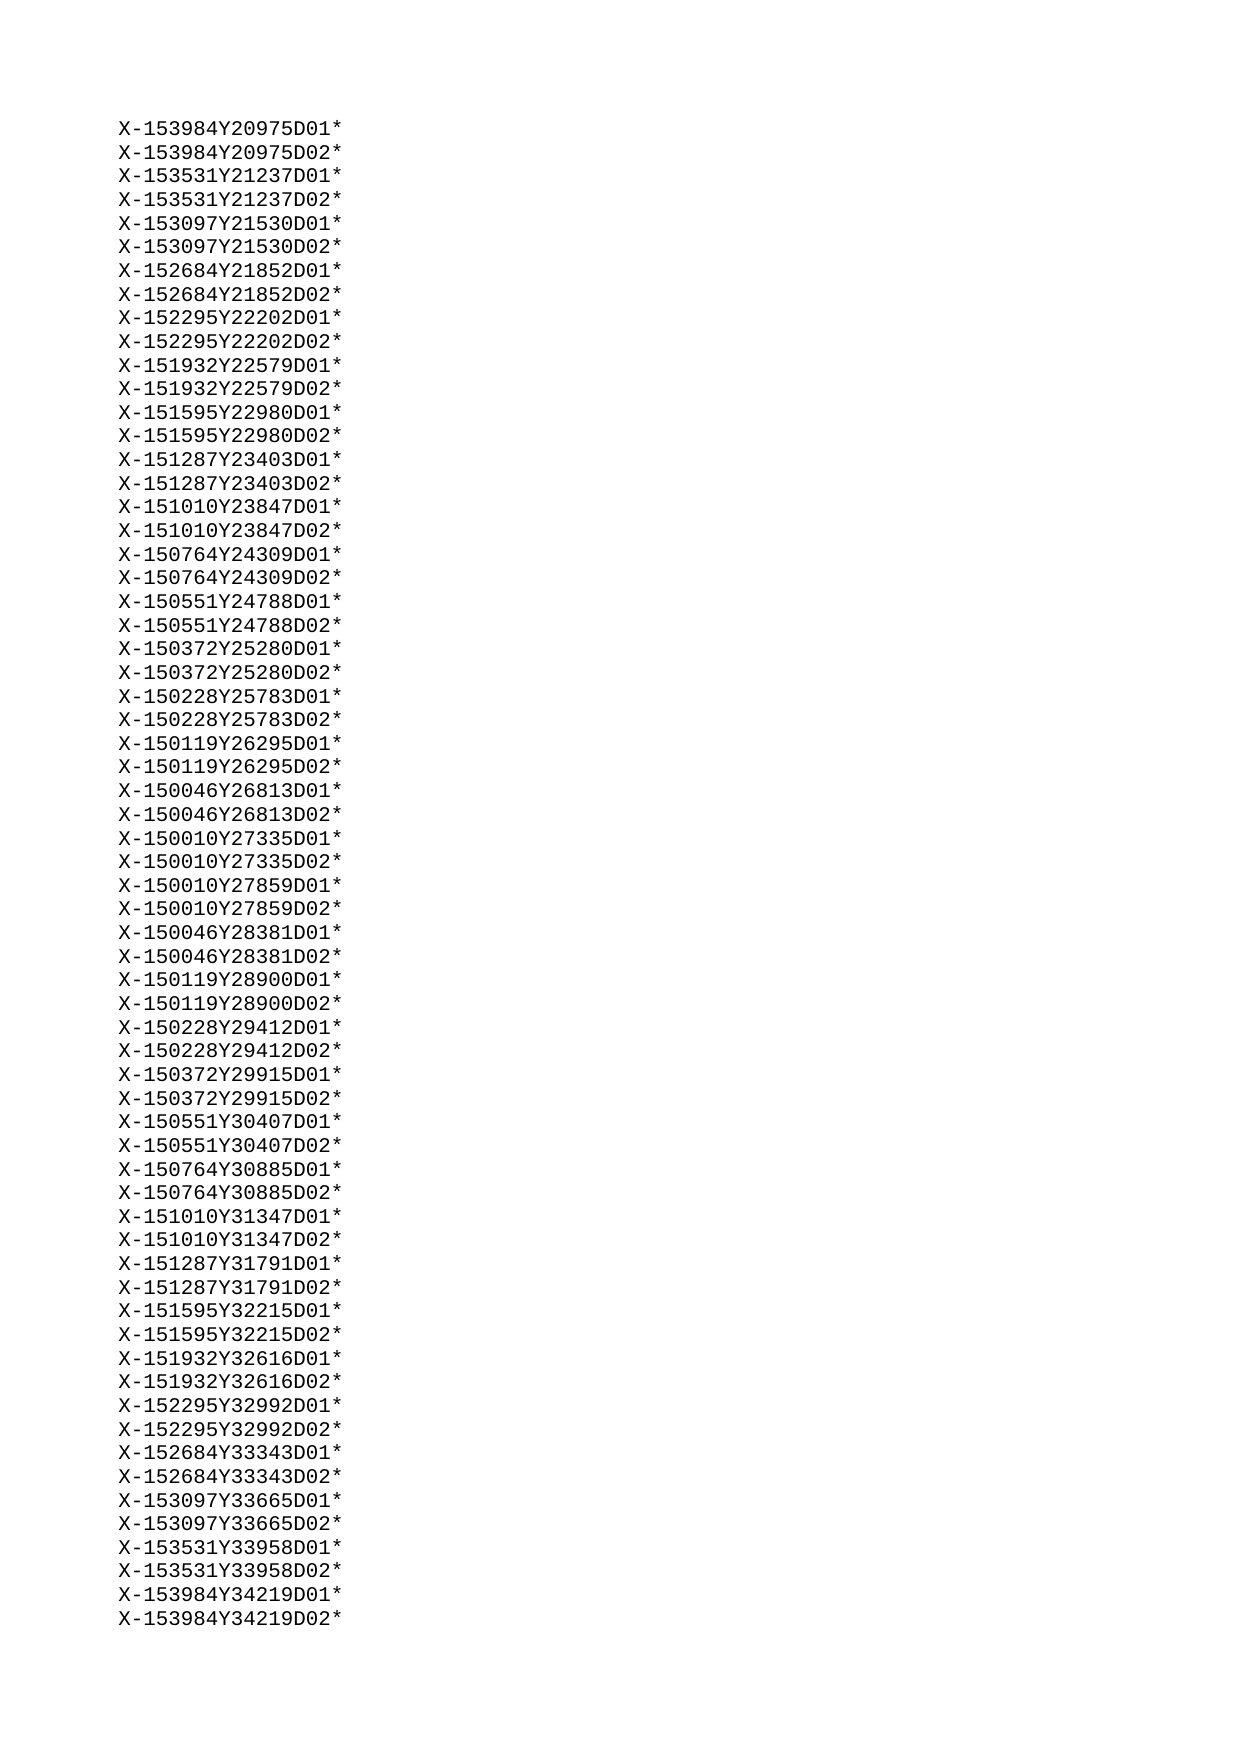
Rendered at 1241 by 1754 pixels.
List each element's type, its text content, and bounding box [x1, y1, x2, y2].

text X-150119Y26295D02* [118, 757, 1122, 780]
text X-150046Y26813D02* [118, 804, 1122, 827]
text X-153097Y33665D01* [118, 1489, 1122, 1513]
text X-151010Y23847D01* [118, 496, 1122, 520]
text X-153531Y21237D01* [118, 165, 1122, 189]
text X-153984Y20975D02* [118, 142, 1122, 165]
text X-150010Y27859D01* [118, 875, 1122, 898]
text X-151010Y31347D02* [118, 1229, 1122, 1253]
text X-150764Y30885D01* [118, 1158, 1122, 1182]
text X-151932Y22579D01* [118, 354, 1122, 378]
text X-151932Y22579D02* [118, 378, 1122, 402]
text X-150764Y24309D01* [118, 544, 1122, 567]
text X-151010Y23847D02* [118, 520, 1122, 544]
text X-152684Y33343D01* [118, 1442, 1122, 1466]
text X-150046Y28381D02* [118, 946, 1122, 969]
text X-150764Y24309D02* [118, 567, 1122, 591]
text X-150551Y24788D02* [118, 615, 1122, 638]
text X-150764Y30885D02* [118, 1182, 1122, 1206]
text X-150119Y28900D01* [118, 969, 1122, 993]
text X-150551Y30407D02* [118, 1135, 1122, 1158]
text X-152295Y22202D01* [118, 307, 1122, 331]
text X-153097Y33665D02* [118, 1513, 1122, 1537]
text X-153984Y34219D01* [118, 1584, 1122, 1608]
text X-151595Y22980D02* [118, 426, 1122, 449]
text X-150010Y27859D02* [118, 898, 1122, 922]
text X-151595Y22980D01* [118, 402, 1122, 426]
text X-151287Y31791D02* [118, 1277, 1122, 1300]
text X-151287Y23403D01* [118, 449, 1122, 473]
text X-153097Y21530D01* [118, 213, 1122, 236]
text X-150372Y25280D01* [118, 638, 1122, 662]
text X-150046Y26813D01* [118, 780, 1122, 804]
text X-150228Y25783D02* [118, 709, 1122, 733]
text X-153097Y21530D02* [118, 236, 1122, 260]
text X-150228Y29412D01* [118, 1017, 1122, 1040]
text X-150551Y24788D01* [118, 591, 1122, 615]
text X-151932Y32616D01* [118, 1348, 1122, 1371]
text X-150010Y27335D02* [118, 851, 1122, 875]
text X-151287Y31791D01* [118, 1253, 1122, 1277]
text X-152684Y33343D02* [118, 1466, 1122, 1489]
text X-152295Y32992D01* [118, 1395, 1122, 1419]
text X-151595Y32215D02* [118, 1324, 1122, 1348]
text X-153531Y21237D02* [118, 189, 1122, 213]
text X-150119Y26295D01* [118, 733, 1122, 757]
text X-150010Y27335D01* [118, 827, 1122, 851]
text X-150372Y29915D02* [118, 1088, 1122, 1111]
text X-151595Y32215D01* [118, 1300, 1122, 1324]
text X-150228Y29412D02* [118, 1040, 1122, 1064]
text X-152295Y22202D02* [118, 331, 1122, 354]
text X-152295Y32992D02* [118, 1419, 1122, 1442]
text X-153531Y33958D01* [118, 1537, 1122, 1561]
text X-152684Y21852D01* [118, 260, 1122, 284]
text X-150551Y30407D01* [118, 1111, 1122, 1135]
text X-150228Y25783D01* [118, 686, 1122, 709]
text X-153531Y33958D02* [118, 1561, 1122, 1584]
text X-153984Y34219D02* [118, 1608, 1122, 1631]
text X-150119Y28900D02* [118, 993, 1122, 1017]
text X-150372Y25280D02* [118, 662, 1122, 686]
text X-151010Y31347D01* [118, 1206, 1122, 1229]
text X-151287Y23403D02* [118, 473, 1122, 496]
text X-150046Y28381D01* [118, 922, 1122, 946]
text X-150372Y29915D01* [118, 1064, 1122, 1088]
text X-153984Y20975D01* [118, 118, 1122, 142]
text X-152684Y21852D02* [118, 284, 1122, 307]
text X-151932Y32616D02* [118, 1371, 1122, 1395]
